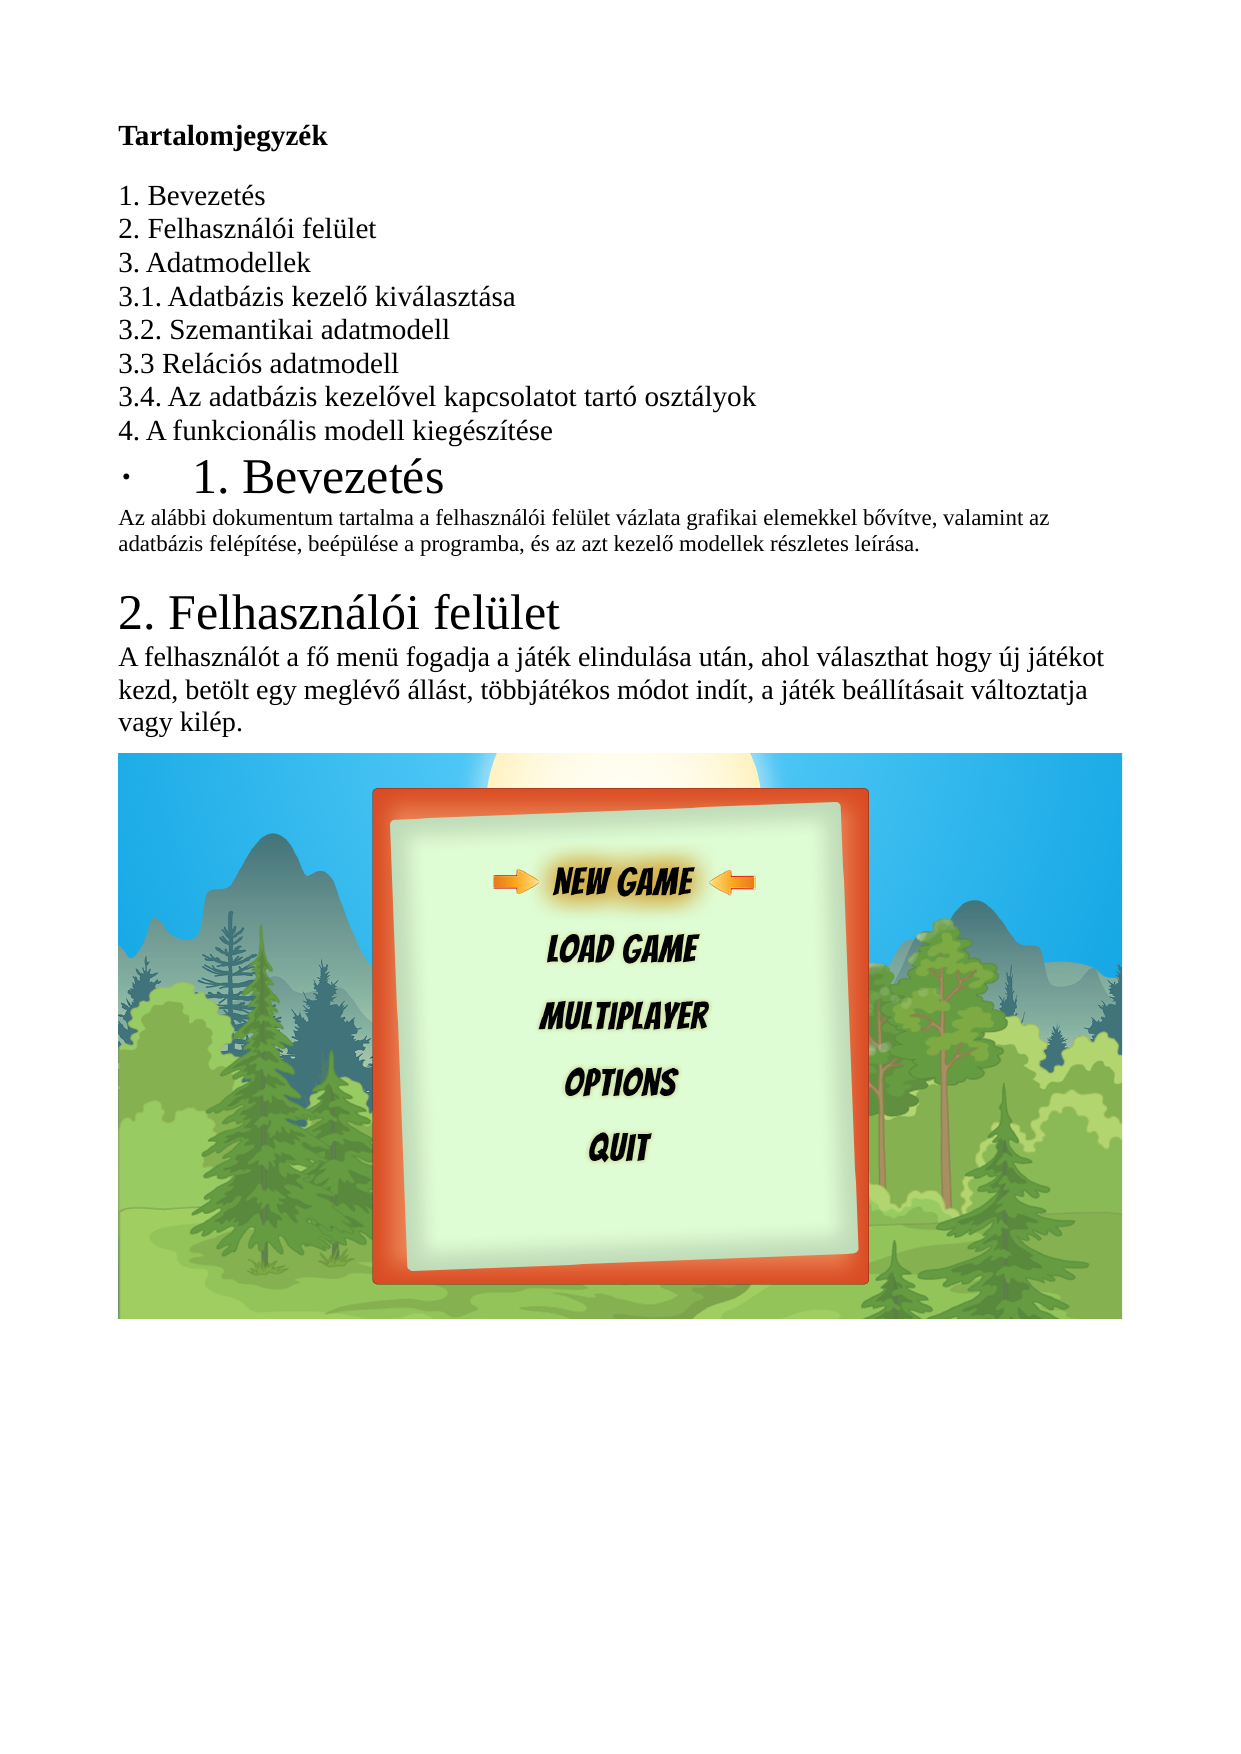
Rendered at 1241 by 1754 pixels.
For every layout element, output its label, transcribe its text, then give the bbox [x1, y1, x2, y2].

text 3.2. Szemantikai adatmodell [118, 312, 1122, 346]
text 2. Felhasználói felület [118, 583, 1122, 640]
text A felhasználót a fő menü fogadja a játék elindulása után, ahol választhat hogy új játékot kezd, betölt egy meglévő állást, többjátékos módot indít, a játék beállításait változtatja vagy kilép. [118, 640, 1122, 738]
text 3.4. Az adatbázis kezelővel kapcsolatot tartó osztályok [118, 379, 1122, 413]
text 3. Adatmodellek [118, 245, 1122, 279]
list 1. Bevezetés [118, 446, 1122, 504]
text 4. A funkcionális modell kiegészítése [118, 413, 1122, 446]
text 2. Felhasználói felület [118, 212, 1122, 245]
text Tartalomjegyzék [118, 118, 1122, 152]
text 3.3 Relációs adatmodell [118, 346, 1122, 379]
text 1. Bevezetés [118, 178, 1122, 212]
text 3.1. Adatbázis kezelő kiválasztása [118, 279, 1122, 312]
text Az alábbi dokumentum tartalma a felhasználói felület vázlata grafikai elemekkel bővítve, valamint az adatbázis felépítése, beépülése a programba, és az azt kezelő modellek részletes leírása. [118, 504, 1122, 557]
